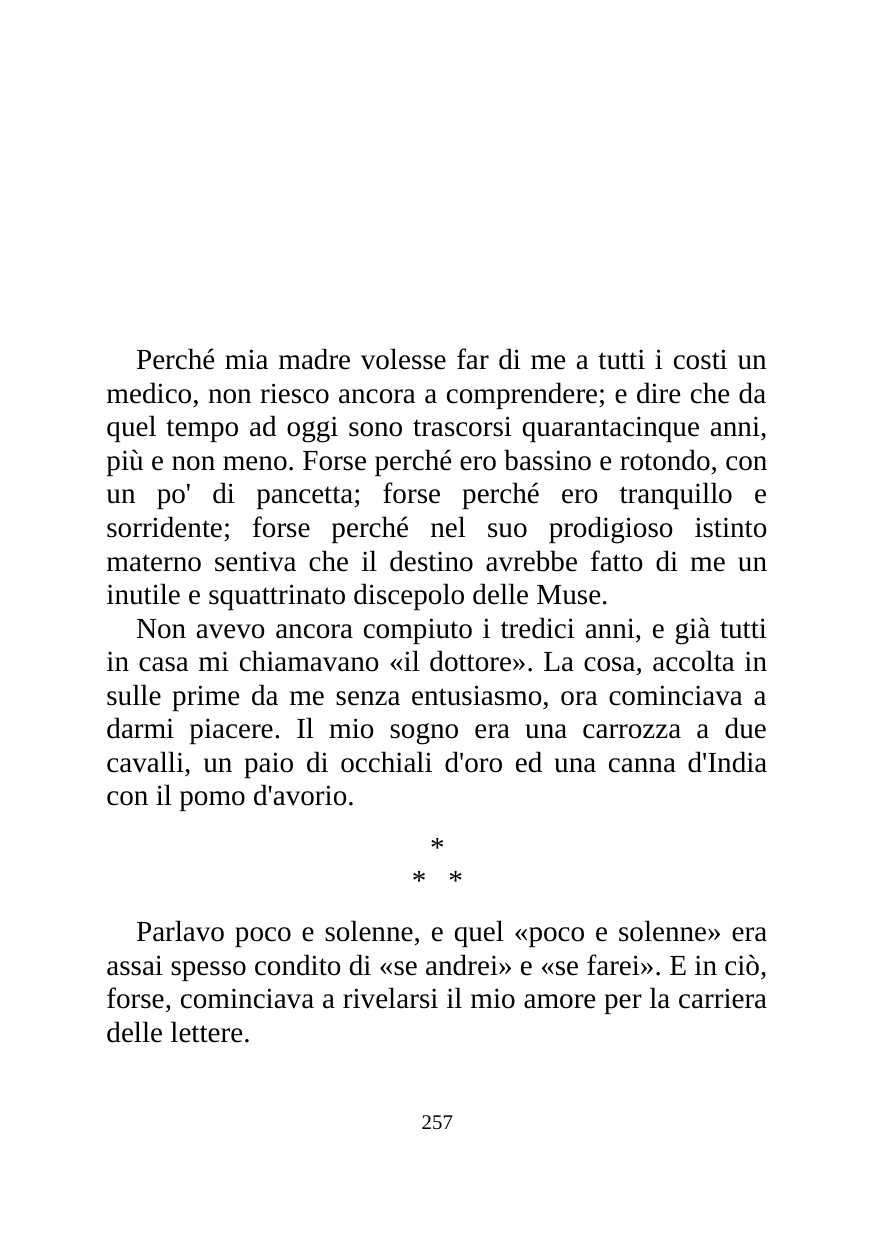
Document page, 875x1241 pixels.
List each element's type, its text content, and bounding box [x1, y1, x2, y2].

text Parlavo poco e solenne, e quel «poco e solenne» era assai spesso condito di «se andrei» e «se farei». E in ciò, forse, cominciava a rivelarsi il mio amore per la carriera delle lettere. [106, 914, 768, 1049]
text Perché mia madre volesse far di me a tutti i costi un medico, non riesco ancora a comprendere; e dire che da quel tempo ad oggi sono trascorsi quarantacinque anni, più e non meno. Forse perché ero bassino e rotondo, con un po' di pancetta; forse perché ero tranquillo e sorridente; forse perché nel suo prodigioso istinto materno sentiva che il destino avrebbe fatto di me un inutile e squattrinato discepolo delle Muse. [106, 342, 768, 611]
text Non avevo ancora compiuto i tredici anni, e già tutti in casa mi chiamavano «il dottore». La cosa, accolta in sulle prime da me senza entusiasmo, ora cominciava a darmi piacere. Il mio sogno era una carrozza a due cavalli, un paio di occhiali d'oro ed una canna d'India con il pomo d'avorio. [106, 611, 768, 812]
text * * * [106, 830, 768, 897]
